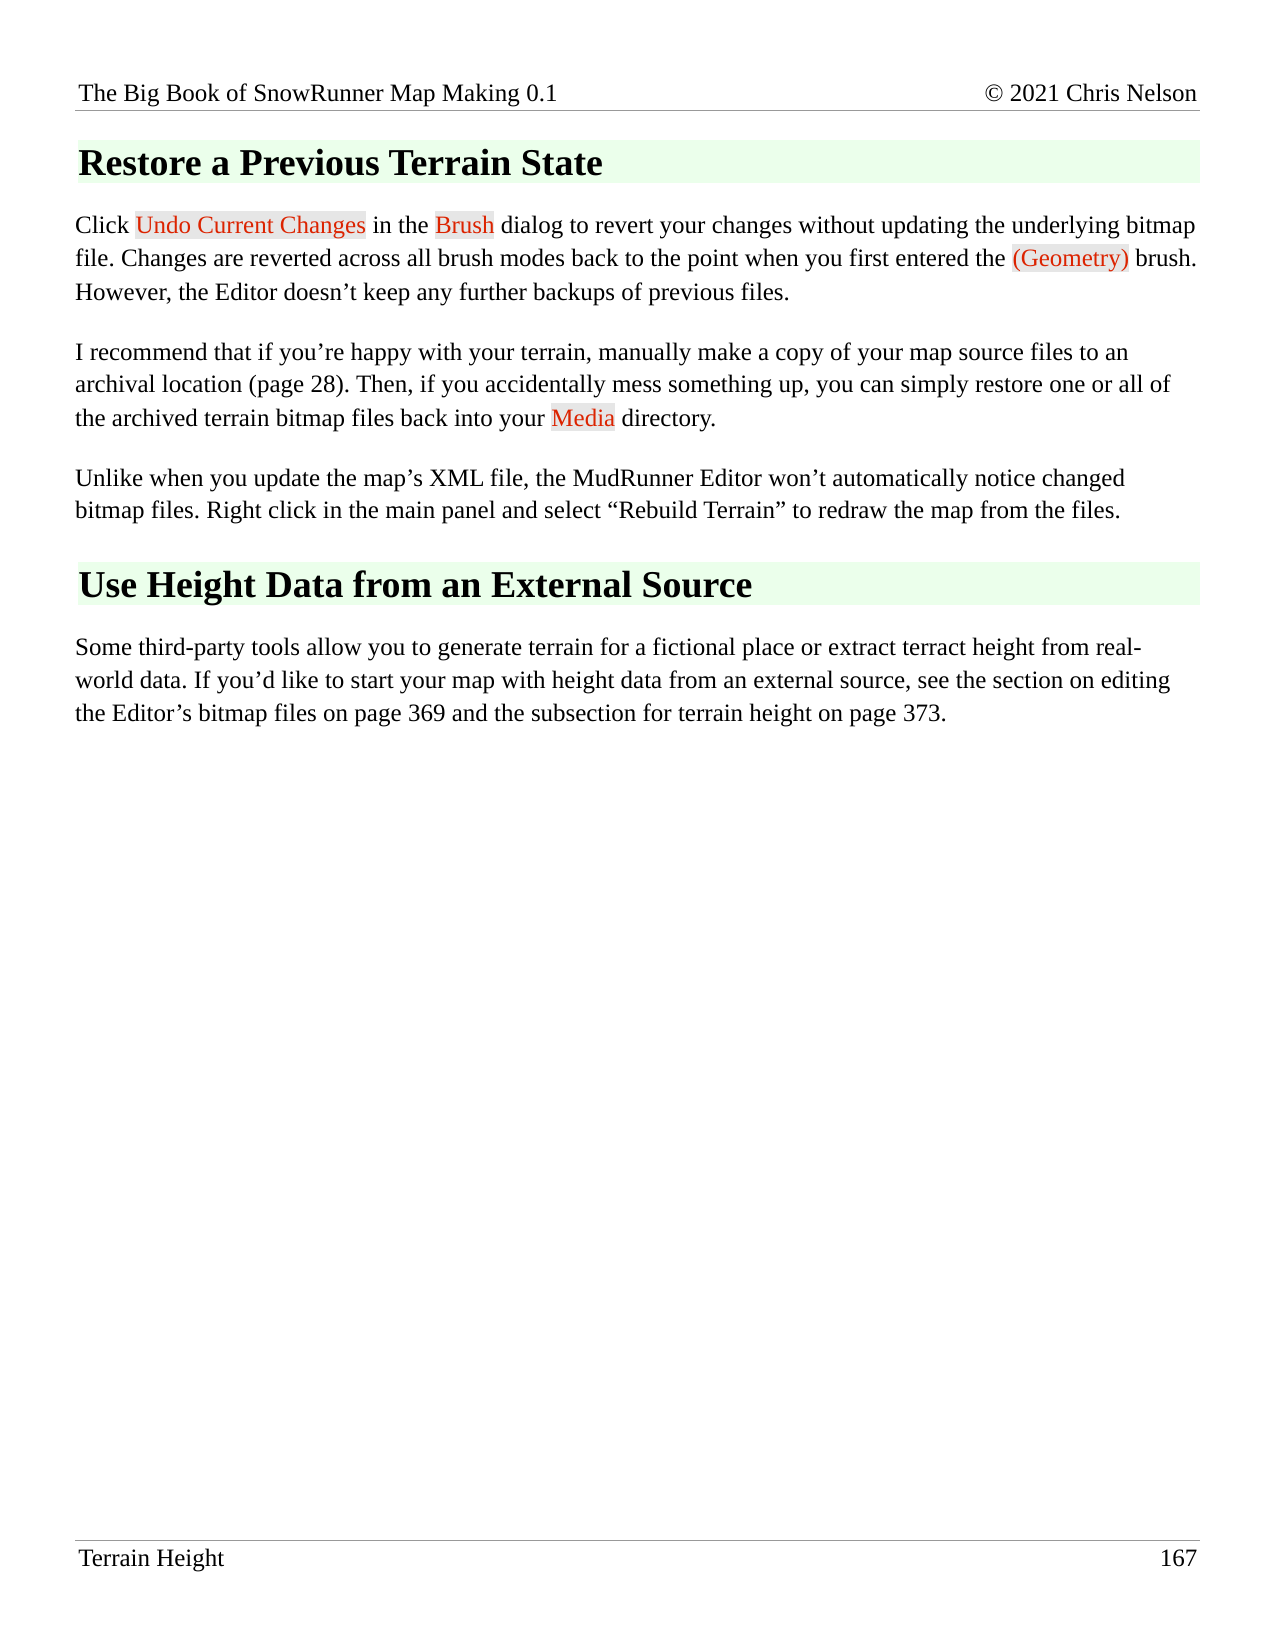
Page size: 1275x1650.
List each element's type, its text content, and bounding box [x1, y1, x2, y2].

subtitle Use Height Data from an External Source [78, 562, 1200, 605]
text Unlike when you update the map’s XML file, the MudRunner Editor won’t automatically notice changed bitmap files. Right click in the main panel and select “Rebuild Terrain” to redraw the map from the files. [75, 463, 1200, 524]
text Some third-party tools allow you to generate terrain for a fictional place or extract terract height from real-world data. If you’d like to start your map with height data from an external source, see the section on editing the Editor’s bitmap files on page 369 and the subsection for terrain height on page 373. [75, 632, 1200, 727]
text I recommend that if you’re happy with your terrain, manually make a copy of your map source files to an archival location (page 28). Then, if you accidentally mess something up, you can simply restore one or all of the archived terrain bitmap files back into your Media directory. [75, 337, 1200, 431]
subtitle Restore a Previous Terrain State [78, 140, 1200, 183]
text Click Undo Current Changes in the Brush dialog to revert your changes without updating the underlying bitmap file. Changes are reverted across all brush modes back to the point when you first entered the (Geometry) brush. However, the Editor doesn’t keep any further backups of previous files. [75, 211, 1200, 305]
